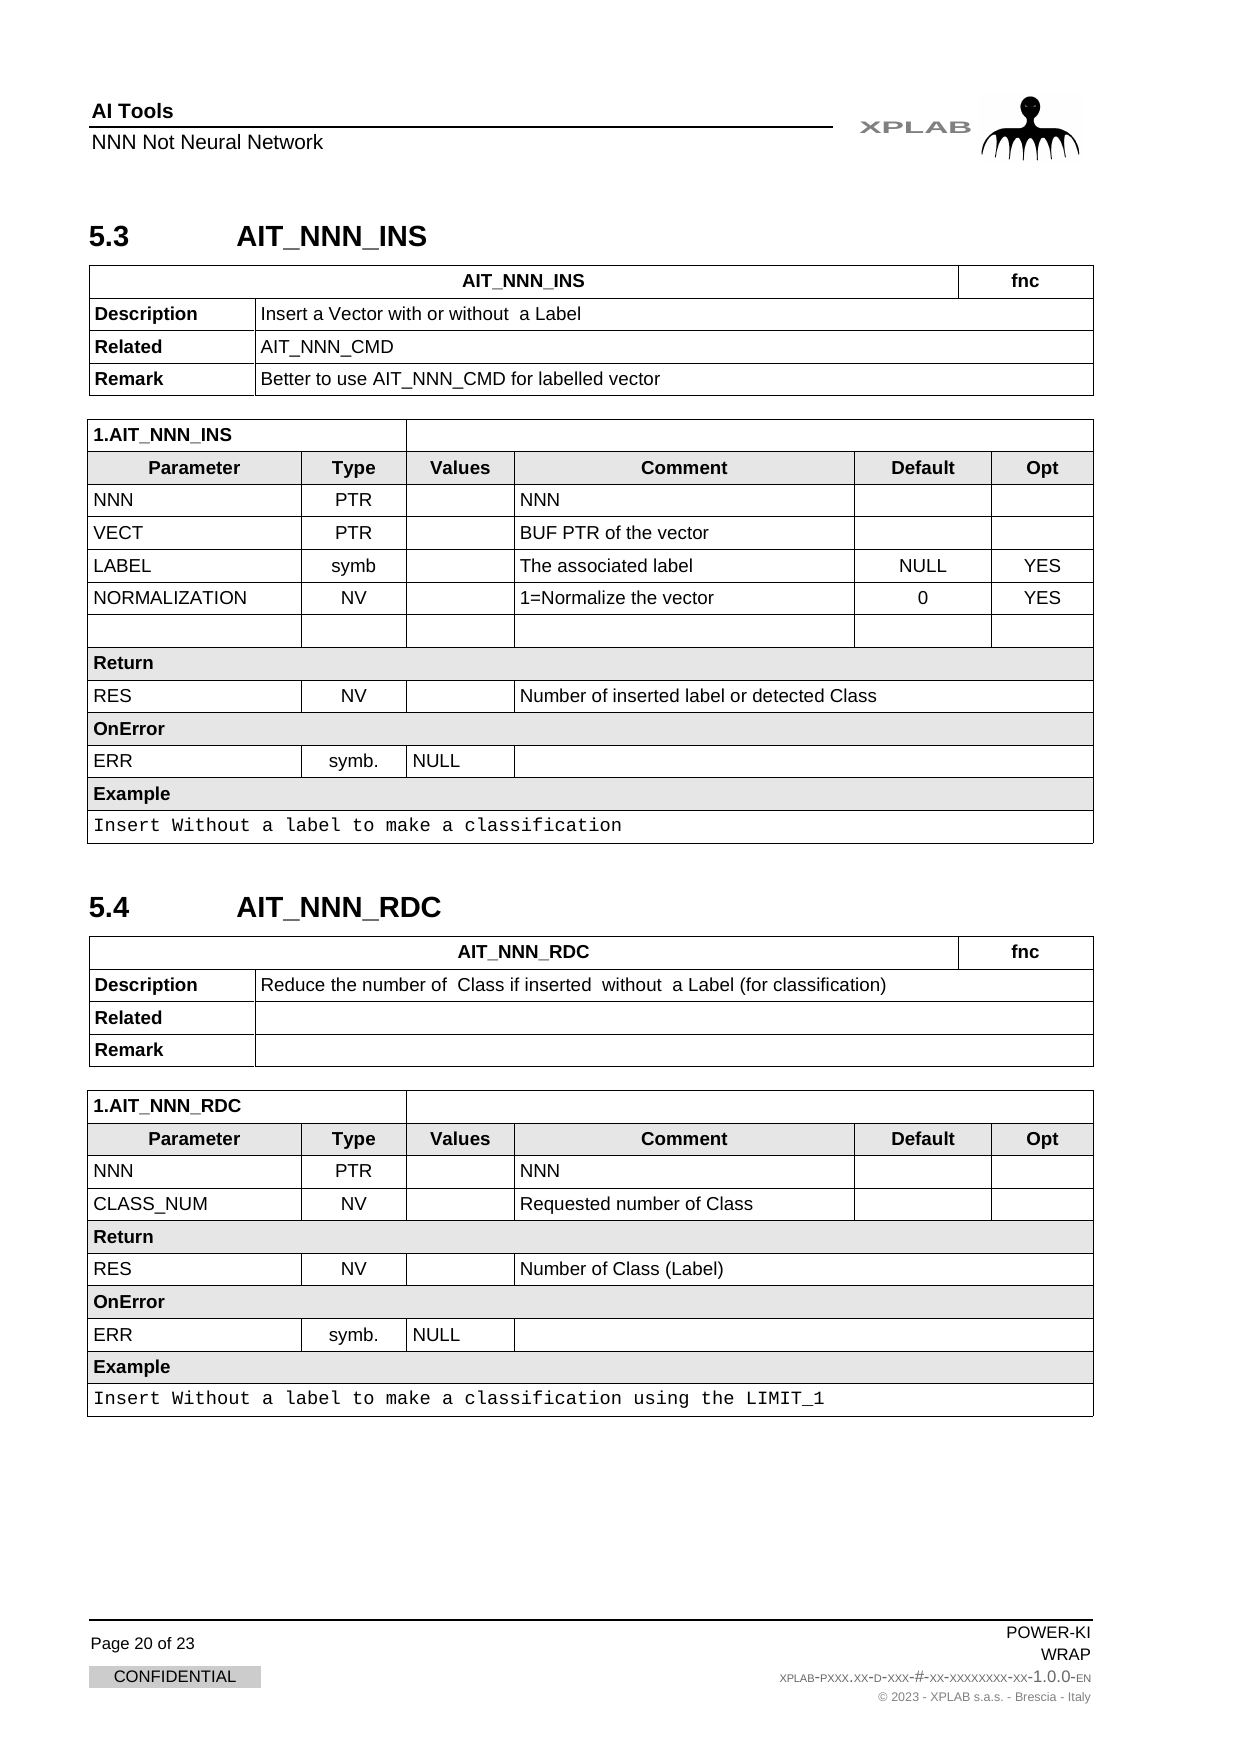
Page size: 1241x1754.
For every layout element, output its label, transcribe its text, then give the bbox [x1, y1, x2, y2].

table_cell [992, 517, 1093, 549]
table_cell 1=Normalize the vector [515, 583, 854, 614]
table_cell NV [302, 583, 406, 614]
table_cell [515, 1319, 1093, 1351]
table_cell Example [88, 1352, 1093, 1383]
table_cell [992, 1189, 1093, 1220]
table_cell [855, 485, 991, 516]
table_cell OnError [88, 1286, 1093, 1318]
table_cell Related [90, 1002, 254, 1034]
table_cell LABEL [88, 550, 301, 582]
table_cell Insert a Vector with or without a Label [256, 299, 1093, 330]
table_cell Values [407, 452, 514, 484]
table_cell Reduce the number of Class if inserted without a Label (for classification) [256, 970, 1093, 1001]
table_cell symb. [302, 1319, 406, 1351]
table_cell NNN [515, 1156, 854, 1188]
table_cell NV [302, 1189, 406, 1220]
table_header [407, 420, 1093, 451]
table_cell Opt [992, 1124, 1093, 1155]
table_cell BUF PTR of the vector [515, 517, 854, 549]
table_cell [855, 1189, 991, 1220]
table_cell YES [992, 550, 1093, 582]
subtitle AIT_NNN_INS [88, 220, 1093, 252]
subtitle AIT_NNN_RDC [88, 891, 1093, 924]
table_cell [855, 517, 991, 549]
table_cell ERR [88, 746, 301, 777]
table_cell Values [407, 1124, 514, 1155]
table_cell NULL [407, 1319, 514, 1351]
table_cell Remark [90, 364, 254, 395]
table_cell 0 [855, 583, 991, 614]
table_cell NNN [88, 485, 301, 516]
table_cell [302, 615, 406, 647]
table_cell Better to use AIT_NNN_CMD for labelled vector [256, 364, 1093, 395]
table_cell Requested number of Class [515, 1189, 854, 1220]
table_cell RES [88, 1254, 301, 1285]
table_cell NULL [855, 550, 991, 582]
table_cell AIT_NNN_CMD [256, 331, 1093, 363]
table_cell [407, 550, 514, 582]
table_cell PTR [302, 485, 406, 516]
table_cell NULL [407, 746, 514, 777]
table_header [407, 1091, 1093, 1123]
table_cell The associated label [515, 550, 854, 582]
table_cell symb [302, 550, 406, 582]
table_cell NV [302, 681, 406, 712]
table_cell [407, 1189, 514, 1220]
table_header fnc [959, 937, 1093, 969]
table_cell symb. [302, 746, 406, 777]
table_cell Number of Class (Label) [515, 1254, 1093, 1285]
table_cell [855, 615, 991, 647]
table_cell [407, 485, 514, 516]
table_cell [992, 485, 1093, 516]
table_cell Type [302, 1124, 406, 1155]
table_cell Description [90, 970, 254, 1001]
table_cell [256, 1035, 1093, 1066]
table_cell Return [88, 648, 1093, 680]
table_cell Remark [90, 1035, 254, 1066]
table_cell [515, 746, 1093, 777]
table_cell [88, 615, 301, 647]
picture [978, 92, 1083, 164]
table_cell Insert Without a label to make a classification [88, 811, 1093, 843]
table_cell PTR [302, 1156, 406, 1188]
table_header AIT_NNN_INS [90, 266, 958, 298]
table_cell [992, 615, 1093, 647]
table_cell NNN [88, 1156, 301, 1188]
table_cell [992, 1156, 1093, 1188]
table_cell NV [302, 1254, 406, 1285]
table_cell [407, 681, 514, 712]
table_cell [855, 1156, 991, 1188]
table_cell Comment [515, 452, 854, 484]
table_cell [407, 583, 514, 614]
table_cell VECT [88, 517, 301, 549]
table_cell RES [88, 681, 301, 712]
table_cell [256, 1002, 1093, 1034]
table_cell Type [302, 452, 406, 484]
table_cell YES [992, 583, 1093, 614]
table_cell OnError [88, 713, 1093, 745]
table_cell NNN [515, 485, 854, 516]
table_cell [515, 615, 854, 647]
table_cell [407, 1156, 514, 1188]
table_cell Number of inserted label or detected Class [515, 681, 1093, 712]
table_cell Comment [515, 1124, 854, 1155]
table_cell CLASS_NUM [88, 1189, 301, 1220]
table_header fnc [959, 266, 1093, 298]
table_cell Description [90, 299, 254, 330]
table_cell Default [855, 1124, 991, 1155]
table_cell [407, 517, 514, 549]
table_cell Insert Without a label to make a classification using the LIMIT_1 [88, 1384, 1093, 1416]
table_cell Opt [992, 452, 1093, 484]
table_cell PTR [302, 517, 406, 549]
table_header 1.AIT_NNN_INS [88, 420, 406, 451]
table_header 1.AIT_NNN_RDC [88, 1091, 406, 1123]
table_header AIT_NNN_RDC [90, 937, 958, 969]
table_cell Parameter [88, 452, 301, 484]
table_cell NORMALIZATION [88, 583, 301, 614]
table_cell Return [88, 1221, 1093, 1253]
table_cell Default [855, 452, 991, 484]
table_cell Related [90, 331, 254, 363]
table_cell [407, 1254, 514, 1285]
table_cell Parameter [88, 1124, 301, 1155]
table_cell ERR [88, 1319, 301, 1351]
table_cell Example [88, 778, 1093, 810]
table_cell [407, 615, 514, 647]
